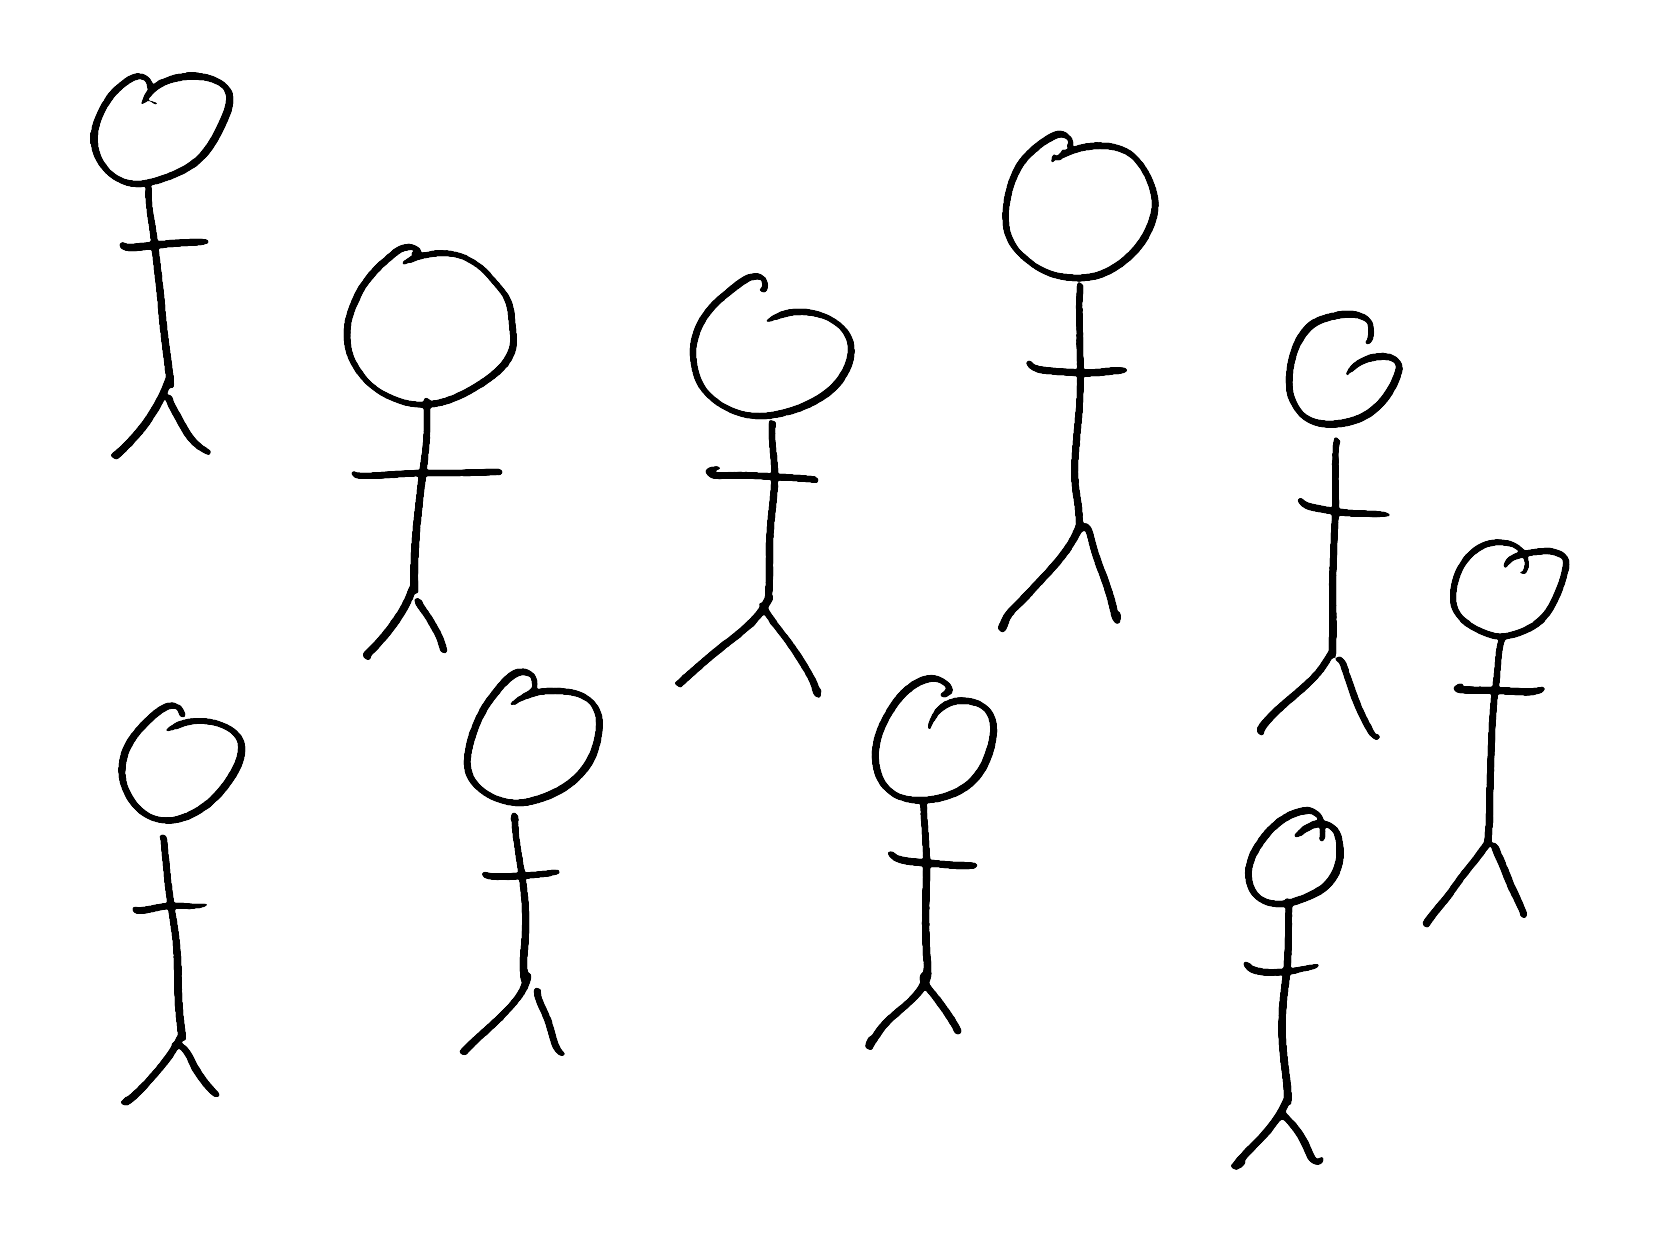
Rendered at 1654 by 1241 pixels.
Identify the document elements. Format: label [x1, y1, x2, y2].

picture [90, 72, 1570, 1170]
